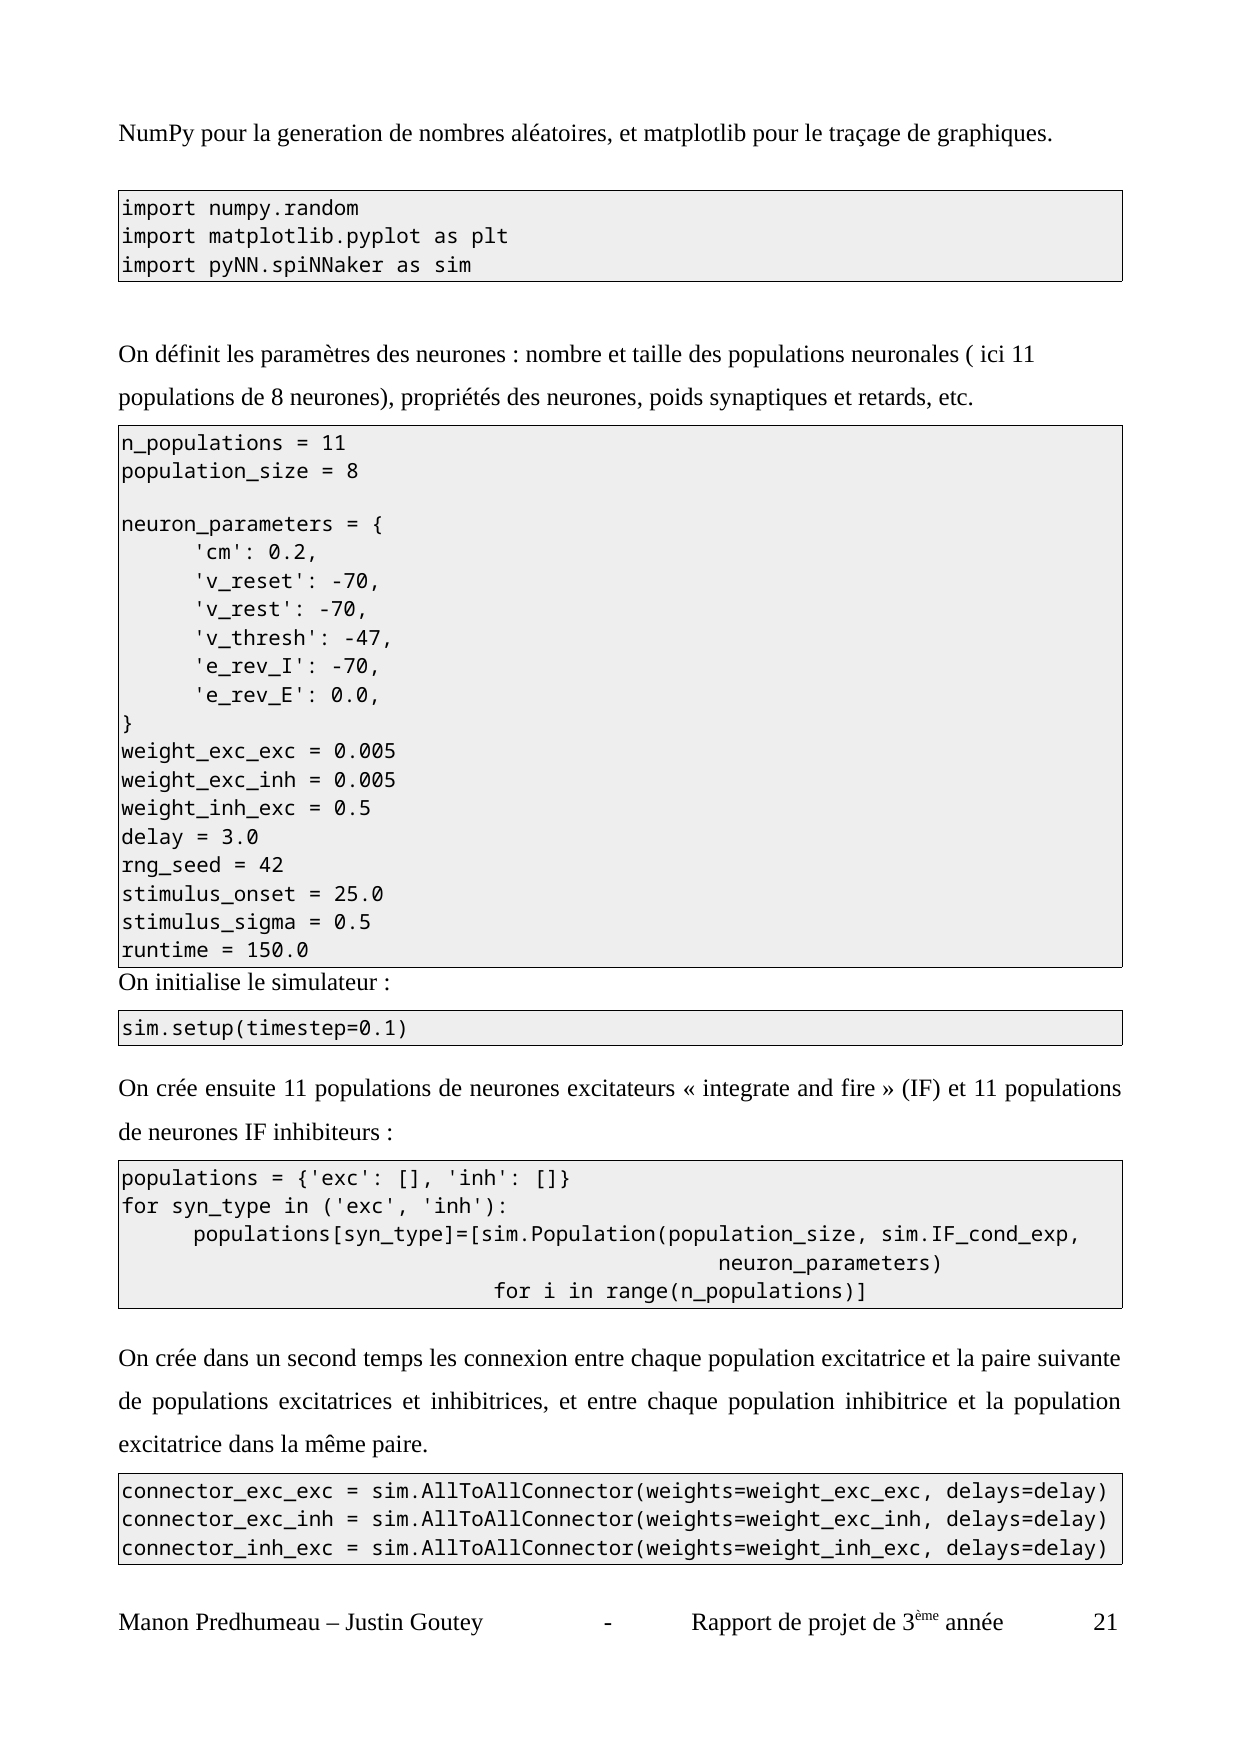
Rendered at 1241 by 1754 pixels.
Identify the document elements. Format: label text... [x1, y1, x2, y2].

text connector_exc_exc = sim.AllToAllConnector(weights=weight_exc_exc, delays=delay) [119, 1474, 1122, 1501]
text } [119, 705, 1122, 733]
text connector_exc_inh = sim.AllToAllConnector(weights=weight_exc_inh, delays=delay) [119, 1501, 1122, 1529]
text 'e_rev_I': -70, [119, 648, 1122, 677]
text import numpy.random [119, 191, 1122, 218]
text 'v_rest': -70, [119, 591, 1122, 620]
text weight_exc_inh = 0.005 [119, 762, 1122, 790]
text for syn_type in ('exc', 'inh'): [119, 1188, 1122, 1217]
text populations de 8 neurones), propriétés des neurones, poids synaptiques et retards, etc. [118, 382, 1122, 411]
text 'v_reset': -70, [119, 563, 1122, 591]
text On définit les paramètres des neurones : nombre et taille des populations neuronales ( ici 11 [118, 339, 1122, 368]
text n_populations = 11 [119, 426, 1122, 453]
text delay = 3.0 [119, 819, 1122, 847]
text for i in range(n_populations)] [119, 1273, 1122, 1308]
text connector_inh_exc = sim.AllToAllConnector(weights=weight_inh_exc, delays=delay) [119, 1529, 1122, 1564]
text sim.setup(timestep=0.1) [119, 1011, 1122, 1045]
text import pyNN.spiNNaker as sim [119, 247, 1122, 281]
text rng_seed = 42 [119, 847, 1122, 876]
text On initialise le simulateur : [118, 968, 1122, 996]
text 'v_thresh': -47, [119, 620, 1122, 648]
text populations[syn_type]=[sim.Population(population_size, sim.IF_cond_exp, neuron_parameters) [119, 1217, 1122, 1273]
text runtime = 150.0 [119, 933, 1122, 967]
text stimulus_sigma = 0.5 [119, 904, 1122, 933]
text neuron_parameters = { [119, 506, 1122, 534]
text On crée ensuite 11 populations de neurones excitateurs « integrate and fire » (IF) et 11 populations de neurones IF inhibiteurs : [118, 1073, 1122, 1145]
text NumPy pour la generation de nombres aléatoires, et matplotlib pour le traçage de graphiques. [118, 118, 1122, 147]
text 'cm': 0.2, [119, 534, 1122, 563]
text populations = {'exc': [], 'inh': []} [119, 1161, 1122, 1188]
text On crée dans un second temps les connexion entre chaque population excitatrice et la paire suivante de populations excitatrices et inhibitrices, et entre chaque population inhibitrice et la population excitatrice dans la même paire. [118, 1343, 1122, 1458]
text weight_inh_exc = 0.5 [119, 790, 1122, 819]
text weight_exc_exc = 0.005 [119, 733, 1122, 762]
text 'e_rev_E': 0.0, [119, 677, 1122, 705]
text population_size = 8 [119, 453, 1122, 482]
text stimulus_onset = 25.0 [119, 876, 1122, 904]
text import matplotlib.pyplot as plt [119, 218, 1122, 247]
